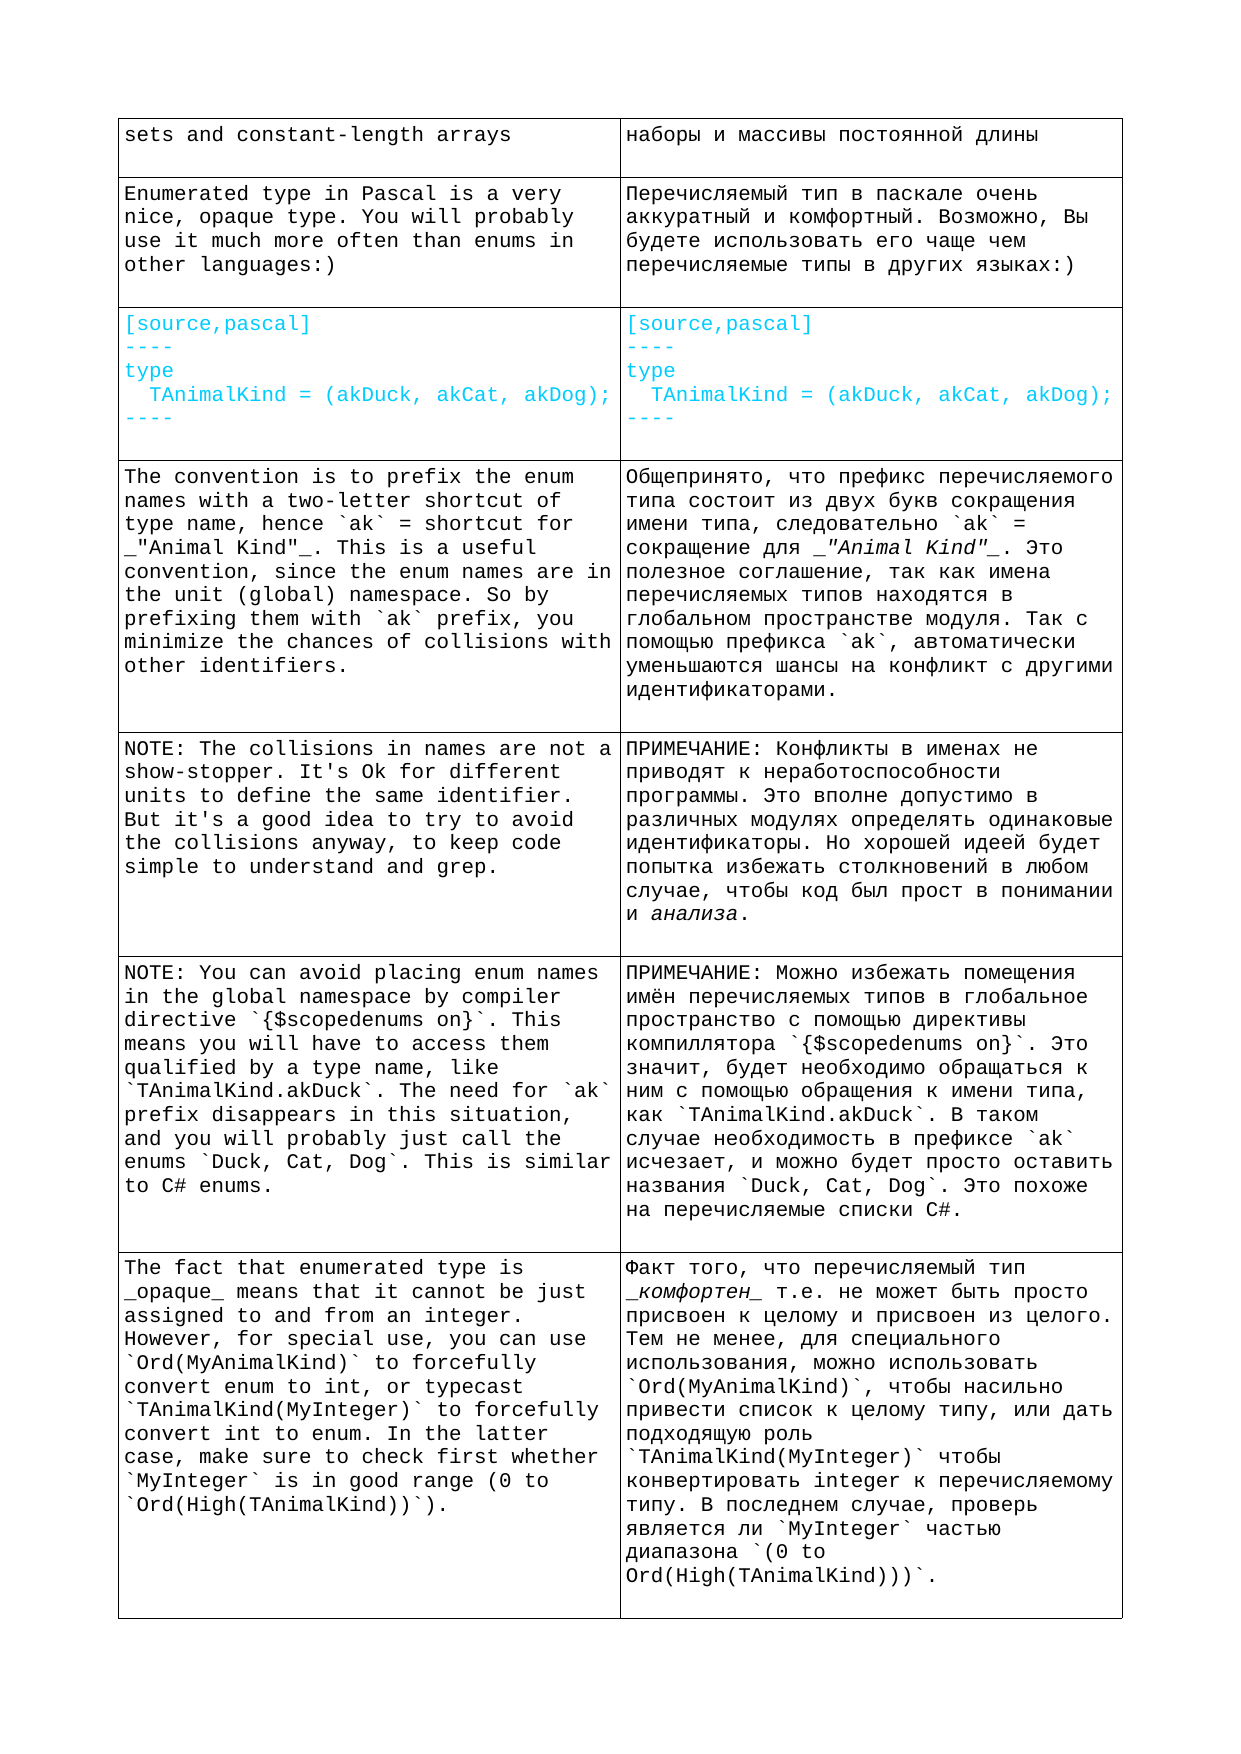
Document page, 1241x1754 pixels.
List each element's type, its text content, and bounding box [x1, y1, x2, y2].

table_cell sets and constant-length arrays [119, 119, 620, 177]
table_cell ПРИМЕЧАНИЕ: Конфликты в именах не приводят к неработоспособности программы. Это вполне допустимо в различных модулях определять одинаковые идентификаторы. Но хорошей идеей будет попытка избежать столкновений в любом случае, чтобы код был прост в понимании и анализа. [621, 733, 1122, 956]
table_cell [source,pascal] ---- type TAnimalKind = (akDuck, akCat, akDog); ---- [621, 308, 1122, 460]
table_cell NOTE: The collisions in names are not a show-stopper. It's Ok for different units to define the same identifier. But it's a good idea to try to avoid the collisions anyway, to keep code simple to understand and grep. [119, 733, 620, 956]
table_cell ПРИМЕЧАНИЕ: Можно избежать помещения имён перечисляемых типов в глобальное пространство с помощью директивы компиллятора `{$scopedenums on}`. Это значит, будет необходимо обращаться к ним с помощью обращения к имени типа, как `TAnimalKind.akDuck`. В таком случае необходимость в префиксе `ak` исчезает, и можно будет просто оставить названия `Duck, Cat, Dog`. Это похоже на перечисляемые списки C#. [621, 957, 1122, 1252]
table_cell Enumerated type in Pascal is a very nice, opaque type. You will probably use it much more often than enums in other languages:) [119, 178, 620, 307]
table_cell The convention is to prefix the enum names with a two-letter shortcut of type name, hence `ak` = shortcut for _"Animal Kind"_. This is a useful convention, since the enum names are in the unit (global) namespace. So by prefixing them with `ak` prefix, you minimize the chances of collisions with other identifiers. [119, 461, 620, 732]
table_cell Факт того, что перечисляемый тип _комфортен_ т.е. не может быть просто присвоен к целому и присвоен из целого. Тем не менее, для специального использования, можно использовать `Ord(MyAnimalKind)`, чтобы насильно привести список к целому типу, или дать подходящую роль `TAnimalKind(MyInteger)` чтобы конвертировать integer к перечисляемому типу. В последнем случае, проверь является ли `MyInteger` частью диапазона `(0 to Ord(High(TAnimalKind)))`. [621, 1253, 1122, 1618]
table_cell Общепринято, что префикс перечисляемого типа состоит из двух букв сокращения имени типа, следовательно `ak` = сокращение для _"Animal Kind"_. Это полезное соглашение, так как имена перечисляемых типов находятся в глобальном пространстве модуля. Так с помощью префикса `ak`, автоматически уменьшаются шансы на конфликт с другими идентификаторами. [621, 461, 1122, 732]
table_cell The fact that enumerated type is _opaque_ means that it cannot be just assigned to and from an integer. However, for special use, you can use `Ord(MyAnimalKind)` to forcefully convert enum to int, or typecast `TAnimalKind(MyInteger)` to forcefully convert int to enum. In the latter case, make sure to check first whether `MyInteger` is in good range (0 to `Ord(High(TAnimalKind))`). [119, 1253, 620, 1618]
table_cell Перечисляемый тип в паскале очень аккуратный и комфортный. Возможно, Вы будете использовать его чаще чем перечисляемые типы в других языках:) [621, 178, 1122, 307]
table_cell NOTE: You can avoid placing enum names in the global namespace by compiler directive `{$scopedenums on}`. This means you will have to access them qualified by a type name, like `TAnimalKind.akDuck`. The need for `ak` prefix disappears in this situation, and you will probably just call the enums `Duck, Cat, Dog`. This is similar to C# enums. [119, 957, 620, 1252]
table_cell наборы и массивы постоянной длины [621, 119, 1122, 177]
table_cell [source,pascal] ---- type TAnimalKind = (akDuck, akCat, akDog); ---- [119, 308, 620, 460]
